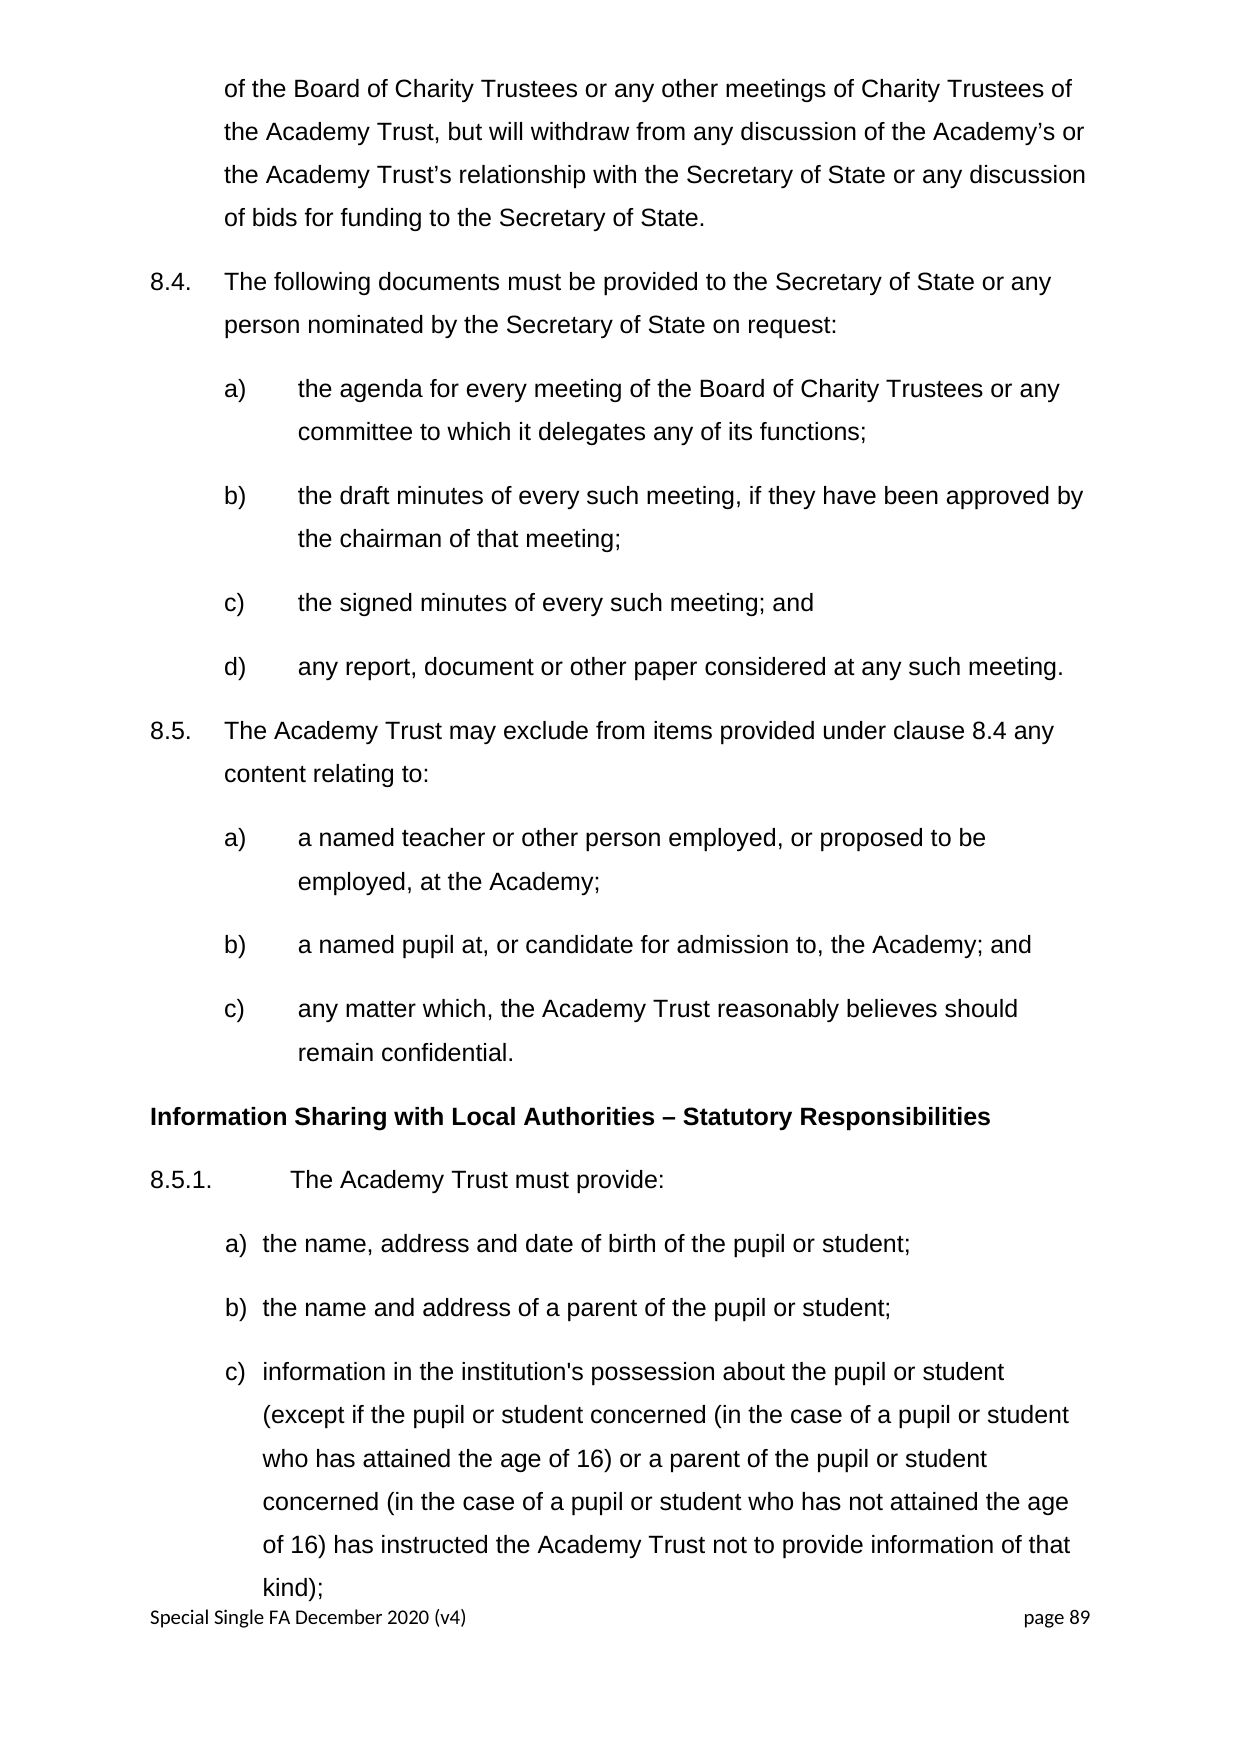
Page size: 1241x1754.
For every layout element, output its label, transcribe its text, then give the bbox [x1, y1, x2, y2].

subtitle Information Sharing with Local Authorities – Statutory Responsibilities [150, 1101, 1090, 1130]
list The following documents must be provided to the Secretary of State or any person nominated by the Secretary of State on request: [150, 267, 1090, 339]
list of the Board of Charity Trustees or any other meetings of Charity Trustees of the Academy Trust, but will withdraw from any discussion of the Academy’s or the Academy Trust’s relationship with the Secretary of State or any discussion of bids for funding to the Secretary of State. [150, 74, 1090, 232]
list the agenda for every meeting of the Board of Charity Trustees or any committee to which it delegates any of its functions; [224, 374, 1090, 446]
list any report, document or other paper considered at any such meeting. [224, 652, 1090, 681]
list any matter which, the Academy Trust reasonably believes should remain confidential. [224, 994, 1090, 1066]
list a named pupil at, or candidate for admission to, the Academy; and [224, 930, 1090, 959]
list The Academy Trust must provide: [150, 1165, 1090, 1194]
list The Academy Trust may exclude from items provided under clause 8.4 any content relating to: [150, 716, 1090, 788]
list the signed minutes of every such meeting; and [224, 588, 1090, 617]
list the name and address of a parent of the pupil or student; [225, 1293, 1090, 1322]
list a named teacher or other person employed, or proposed to be employed, at the Academy; [224, 823, 1090, 895]
list the draft minutes of every such meeting, if they have been approved by the chairman of that meeting; [224, 481, 1090, 553]
list the name, address and date of birth of the pupil or student; [225, 1229, 1090, 1258]
list information in the institution's possession about the pupil or student (except if the pupil or student concerned (in the case of a pupil or student who has attained the age of 16) or a parent of the pupil or student concerned (in the case of a pupil or student who has not attained the age of 16) has instructed the Academy Trust not to provide information of that kind); [225, 1357, 1090, 1602]
